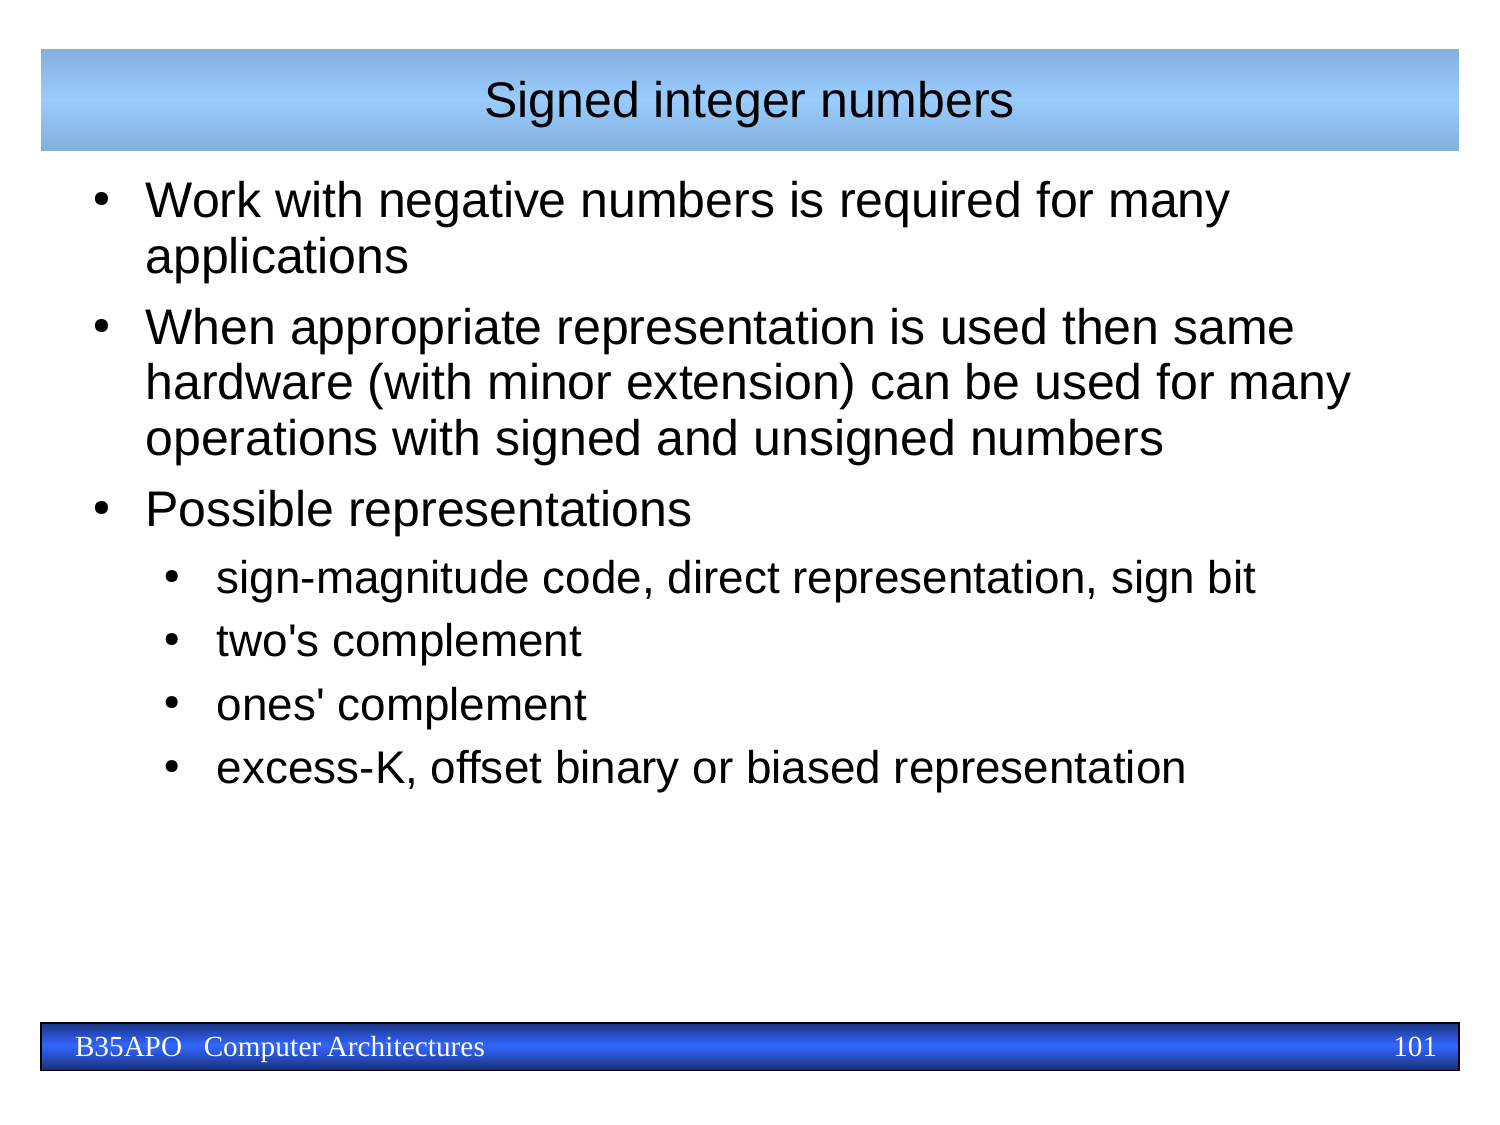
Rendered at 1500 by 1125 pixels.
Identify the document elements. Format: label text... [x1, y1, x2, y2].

list Work with negative numbers is required for many applications When appropriate representation is used then same hardware (with minor extension) can be used for many operations with signed and unsigned numbers Possible representations sign-magnitude code, direct representation, sign bit two's complement ones' complement excess-K, offset binary or biased representation [75, 172, 1426, 976]
title Signed integer numbers [41, 49, 1459, 151]
